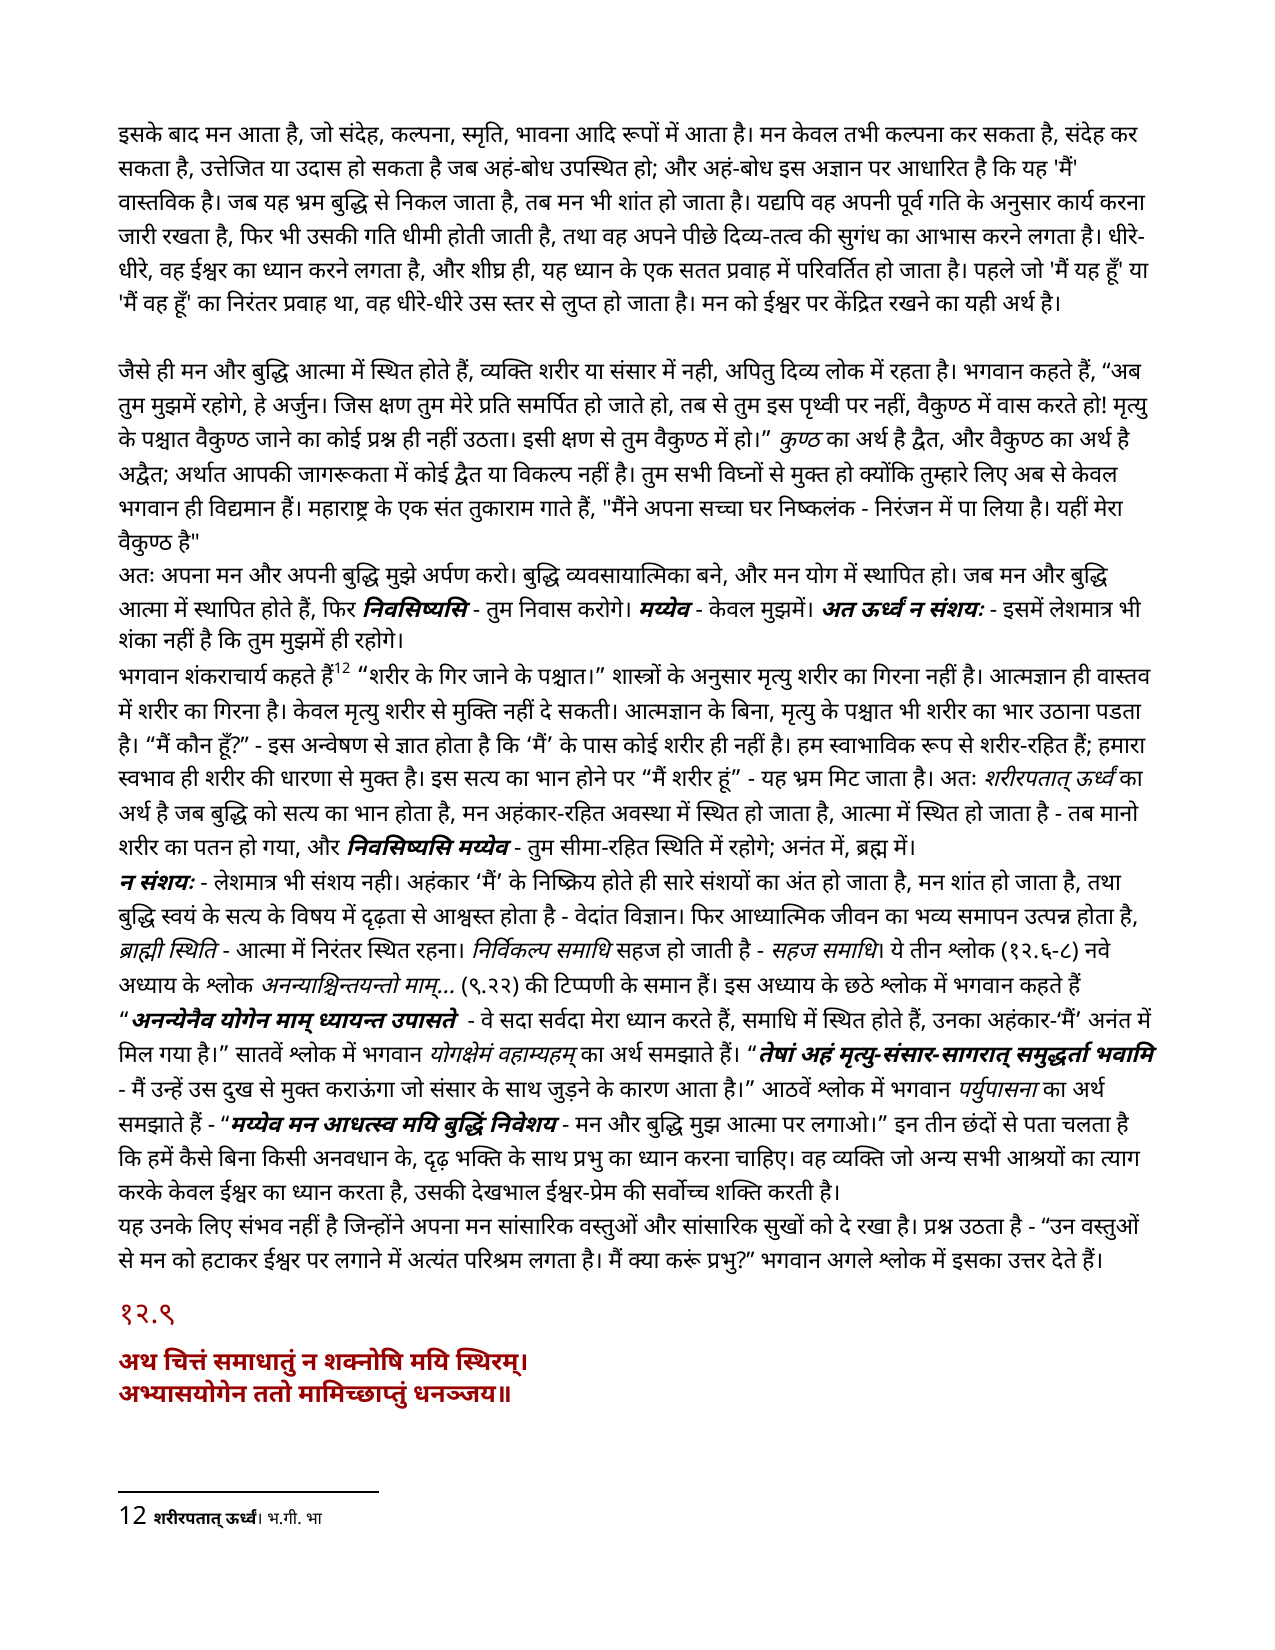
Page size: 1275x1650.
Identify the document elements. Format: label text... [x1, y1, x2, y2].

text अथ चित्तं समाधातुं न शक्नोषि मयि स्थिरम्। [118, 1348, 1157, 1380]
text यह उनके लिए संभव नहीं है जिन्होंने अपना मन सांसारिक वस्तुओं और सांसारिक सुखों को दे रखा है। प्रश्न उठता है - “उन वस्तुओं से मन को हटाकर ईश्वर पर लगाने में अत्यंत परिश्रम लगता है। मैं क्या करूं प्रभु?” भगवान अगले श्लोक में इसका उत्तर देते हैं। [118, 1210, 1157, 1278]
text शरीरपतात् ऊर्ध्वं। भ.गी. भा [118, 1498, 1157, 1532]
text अतः अपना मन और अपनी बुद्धि मुझे अर्पण करो। बुद्धि व्यवसायात्मिका बने, और मन योग में स्थापित हो। जब मन और बुद्धि आत्मा में स्थापित होते हैं, फिर निवसिष्यसि - तुम निवास करोगे। मय्येव - केवल मुझमें। अत ऊर्ध्वं न संशयः - इसमें लेशमात्र भी शंका नहीं है कि तुम मुझमें ही रहोगे। [118, 559, 1157, 658]
text अभ्यासयोगेन ततो मामिच्छाप्तुं धनञ्जय॥ [118, 1380, 1157, 1413]
text भगवान शंकराचार्य कहते हैं “शरीर के गिर जाने के पश्चात।” शास्त्रों के अनुसार मृत्यु शरीर का गिरना नहीं है। आत्मज्ञान ही वास्तव में शरीर का गिरना है। केवल मृत्यु शरीर से मुक्ति नहीं दे सकती। आत्मज्ञान के बिना, मृत्यु के पश्चात भी शरीर का भार उठाना पडता है। “मैं कौन हूँ?” - इस अन्वेषण से ज्ञात होता है कि ‘मैं’ के पास कोई शरीर ही नहीं है। हम स्वाभाविक रूप से शरीर-रहित हैं; हमारा स्वभाव ही शरीर की धारणा से मुक्त है। इस सत्य का भान होने पर “मैं शरीर हूं” - यह भ्रम मिट जाता है। अतः शरीरपतात् ऊर्ध्वं का अर्थ है जब बुद्धि को सत्य का भान होता है, मन अहंकार-रहित अवस्था में स्थित हो जाता है, आत्मा में स्थित हो जाता है - तब मानो शरीर का पतन हो गया, और निवसिष्यसि मय्येव - तुम सीमा-रहित स्थिति में रहोगे; अनंत में, ब्रह्म में। [118, 658, 1157, 866]
text जैसे ही मन और बुद्धि आत्मा में स्थित होते हैं, व्यक्ति शरीर या संसार में नही, अपितु दिव्य लोक में रहता है। भगवान कहते हैं, “अब तुम मुझमें रहोगे, हे अर्जुन। जिस क्षण तुम मेरे प्रति समर्पित हो जाते हो, तब से तुम इस पृथ्वी पर नहीं, वैकुण्ठ में वास करते हो! मृत्यु के पश्चात वैकुण्ठ जाने का कोई प्रश्न ही नहीं उठता। इसी क्षण से तुम वैकुण्ठ में हो।” कुण्ठ का अर्थ है द्वैत, और वैकुण्ठ का अर्थ है अद्वैत; अर्थात आपकी जागरूकता में कोई द्वैत या विकल्प नहीं है। तुम सभी विघ्नों से मुक्त हो क्योंकि तुम्हारे लिए अब से केवल भगवान ही विद्यमान हैं। महाराष्ट्र के एक संत तुकाराम गाते हैं, "मैंने अपना सच्चा घर निष्कलंक - निरंजन में पा लिया है। यहीं मेरा वैकुण्ठ है" [118, 355, 1157, 559]
text न संशयः - लेशमात्र भी संशय नही। अहंकार ‘मैं’ के निष्क्रिय होते ही सारे संशयों का अंत हो जाता है, मन शांत हो जाता है, तथा बुद्धि स्वयं के सत्य के विषय में दृढ़ता से आश्वस्त होता है - वेदांत विज्ञान। फिर आध्यात्मिक जीवन का भव्य समापन उत्पन्न होता है, ब्राह्मी स्थिति - आत्मा में निरंतर स्थित रहना। निर्विकल्प समाधि सहज हो जाती है - सहज समाधि। ये तीन श्लोक (१२.६-८) नवे अध्याय के श्लोक अनन्याश्चिन्तयन्तो माम्… (९.२२) की टिप्पणी के समान हैं। इस अध्याय के छठे श्लोक में भगवान कहते हैं “अनन्येनैव योगेन माम् ध्यायन्त उपासते - वे सदा सर्वदा मेरा ध्यान करते हैं, समाधि में स्थित होते हैं, उनका अहंकार-‘मैं’ अनंत में मिल गया है।” सातवें श्लोक में भगवान योगक्षेमं वहाम्यहम् का अर्थ समझाते हैं। “तेषां अहं मृत्यु-संसार-सागरात् समुद्धर्ता भवामि - मैं उन्हें उस दुख से मुक्त कराऊंगा जो संसार के साथ जुड़ने के कारण आता है।” आठवें श्लोक में भगवान पर्युपासना का अर्थ समझाते हैं - “मय्येव मन आधत्स्व मयि बुद्धिं निवेशय - मन और बुद्धि मुझ आत्मा पर लगाओ।” इन तीन छंदों से पता चलता है कि हमें कैसे बिना किसी अनवधान के, दृढ़ भक्ति के साथ प्रभु का ध्यान करना चाहिए। वह व्यक्ति जो अन्य सभी आश्रयों का त्याग करके केवल ईश्वर का ध्यान करता है, उसकी देखभाल ईश्वर-प्रेम की सर्वोच्च शक्ति करती है। [118, 866, 1157, 1210]
subtitle १२.९ [118, 1292, 1157, 1335]
text इसके बाद मन आता है, जो संदेह, कल्पना, स्मृति, भावना आदि रूपों में आता है। मन केवल तभी कल्पना कर सकता है, संदेह कर सकता है, उत्तेजित या उदास हो सकता है जब अहं-बोध उपस्थित हो; और अहं-बोध इस अज्ञान पर आधारित है कि यह 'मैं' वास्तविक है। जब यह भ्रम बुद्धि से निकल जाता है, तब मन भी शांत हो जाता है। यद्यपि वह अपनी पूर्व गति के अनुसार कार्य करना जारी रखता है, फिर भी उसकी गति धीमी होती जाती है, तथा वह अपने पीछे दिव्य-तत्व की सुगंध का आभास करने लगता है। धीरे-धीरे, वह ईश्वर का ध्यान करने लगता है, और शीघ्र ही, यह ध्यान के एक सतत प्रवाह में परिवर्तित हो जाता है। पहले जो 'मैं यह हूँ' या 'मैं वह हूँ' का निरंतर प्रवाह था, वह धीरे-धीरे उस स्तर से लुप्त हो जाता है। मन को ईश्वर पर केंद्रित रखने का यही अर्थ है। [118, 118, 1157, 321]
